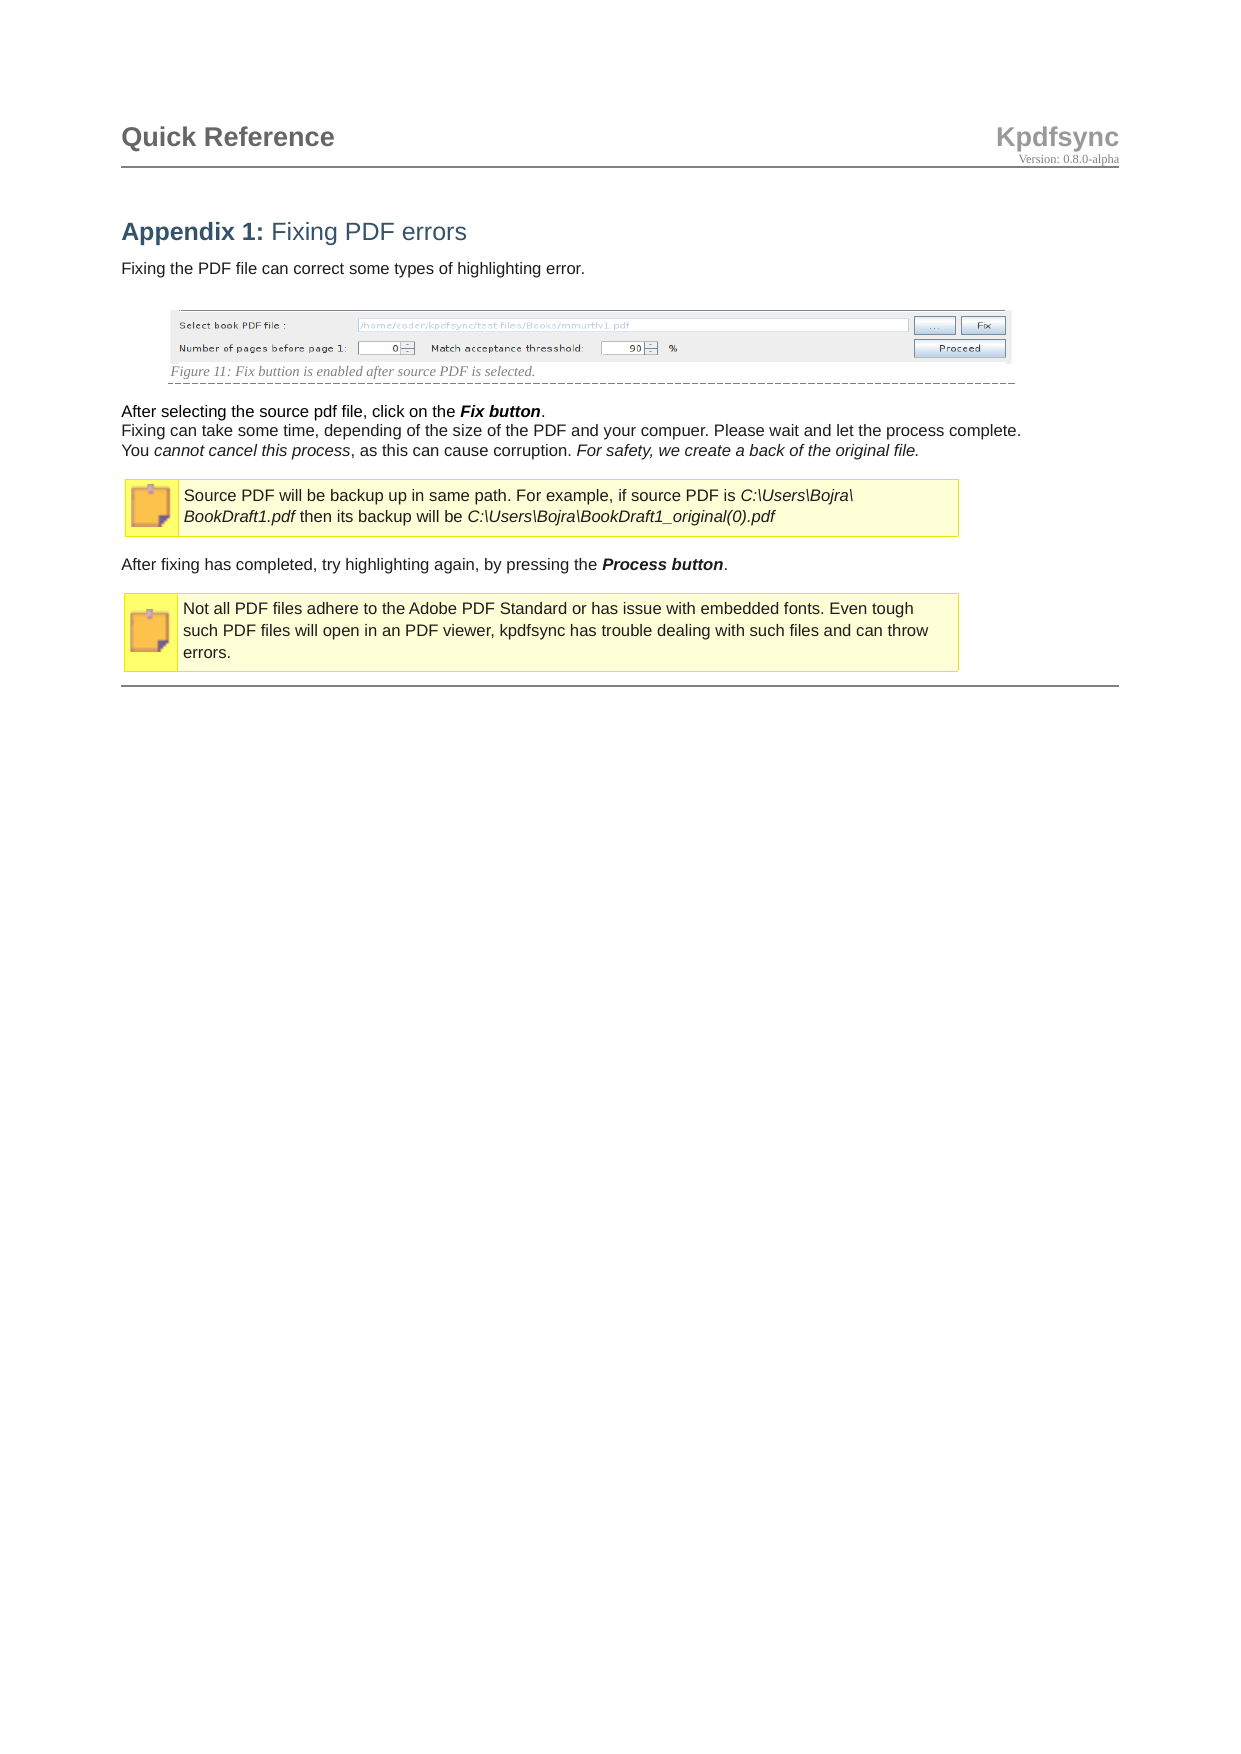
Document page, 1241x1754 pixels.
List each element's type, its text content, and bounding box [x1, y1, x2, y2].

text Fixing can take some time, depending of the size of the PDF and your compuer. Please wait and let the process complete. [121, 421, 1119, 440]
picture [129, 609, 172, 652]
picture [170, 335, 1012, 364]
text Figure 11: Fix buttion is enabled after source PDF is selected. [170, 364, 1012, 380]
subtitle Appendix 1: Fixing PDF errors [121, 217, 1119, 246]
table_header Not all PDF files adhere to the Adobe PDF Standard or has issue with embedded fonts. Even tough such PDF files will open in an PDF viewer, kpdfsync has trouble dealing with such files and can throw errors. [178, 594, 958, 671]
picture [130, 484, 173, 527]
table_header [126, 480, 178, 536]
text You cannot cancel this process, as this can cause corruption. For safety, we create a back of the original file. [121, 440, 1119, 459]
table_header Source PDF will be backup up in same path. For example, if source PDF is C:\Users\Bojra\BookDraft1.pdf then its backup will be C:\Users\Bojra\BookDraft1_original(0).pdf [179, 480, 958, 536]
text After fixing has completed, try highlighting again, by pressing the Process button. [121, 555, 1119, 574]
text After selecting the source pdf file, click on the Fix button. [121, 402, 1119, 421]
text Fixing the PDF file can correct some types of highlighting error. [121, 259, 1119, 278]
table_header [125, 594, 177, 671]
text [170, 311, 1012, 335]
